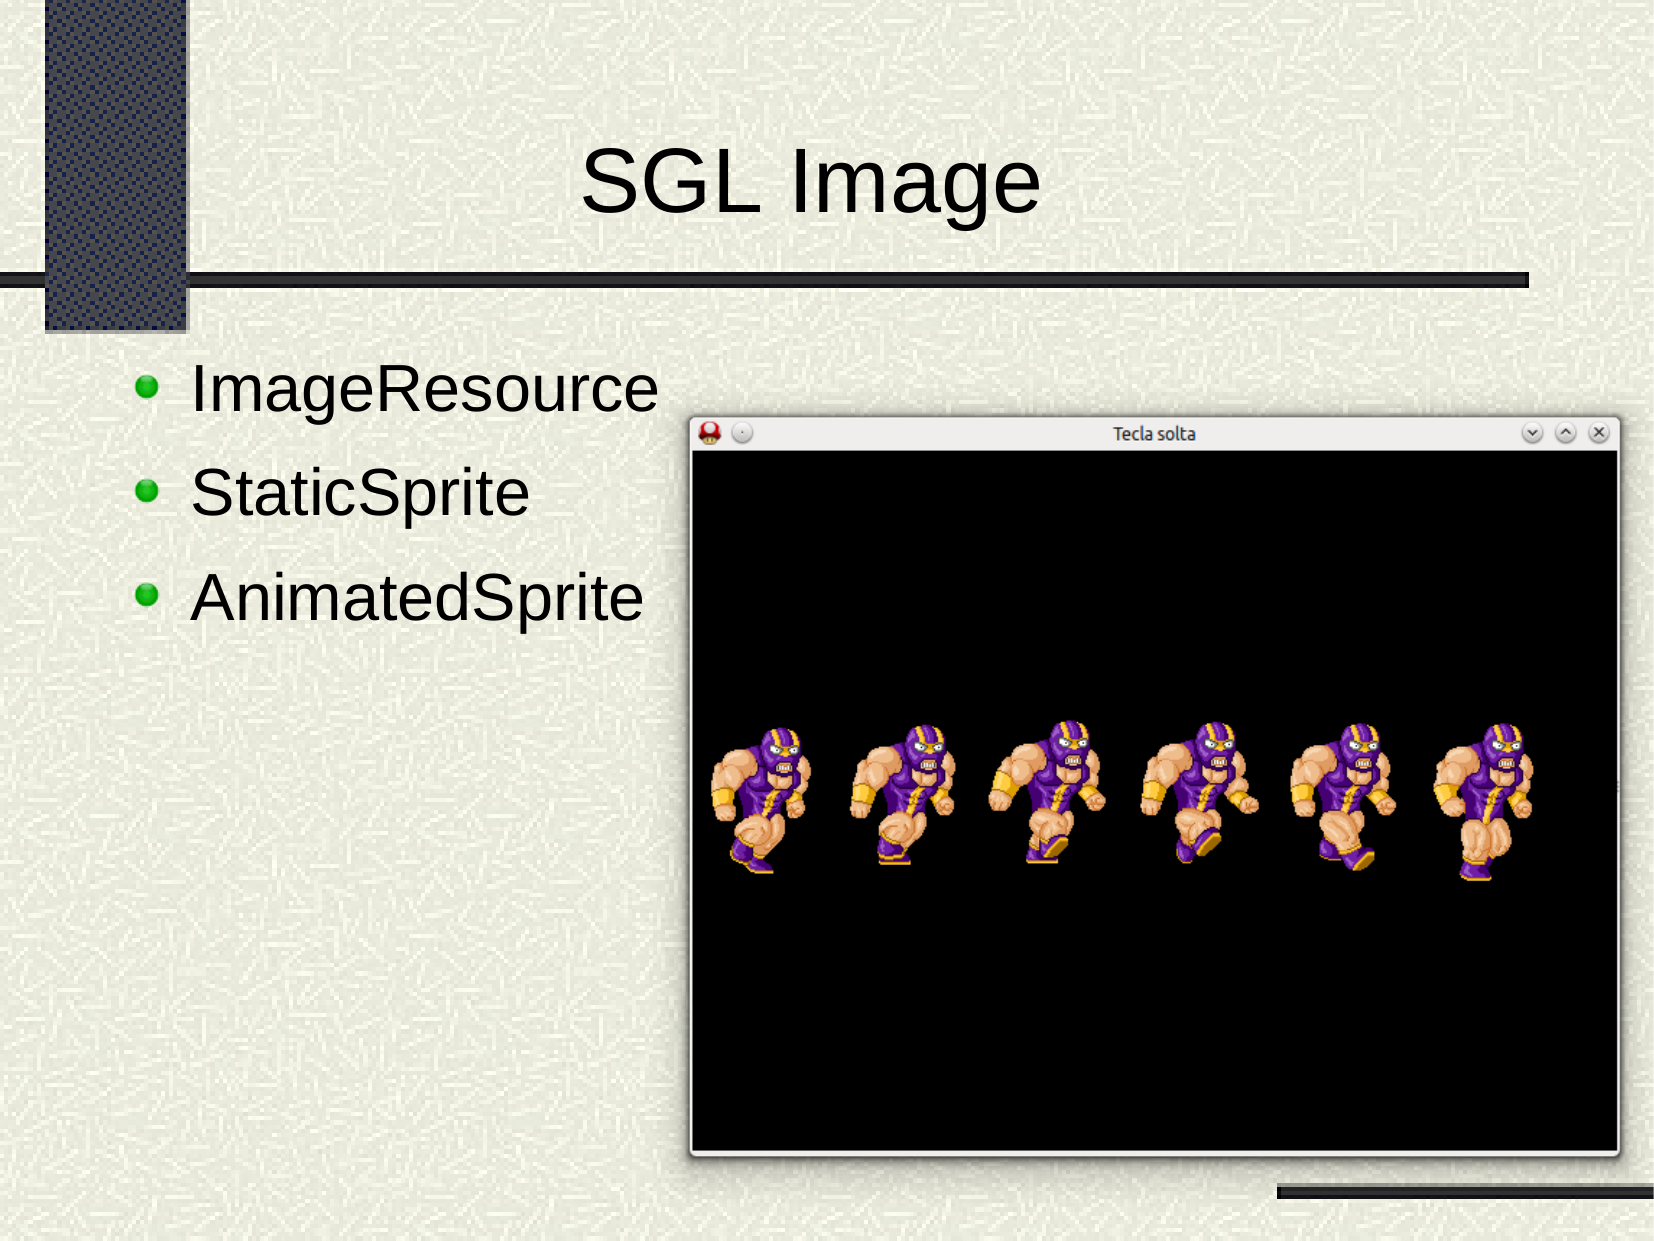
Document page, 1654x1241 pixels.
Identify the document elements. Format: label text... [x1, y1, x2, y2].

picture [0, 0, 1654, 1241]
text_box ImageResource StaticSprite AnimatedSprite [134, 347, 1499, 843]
text_box SGL Image [118, 78, 1506, 286]
